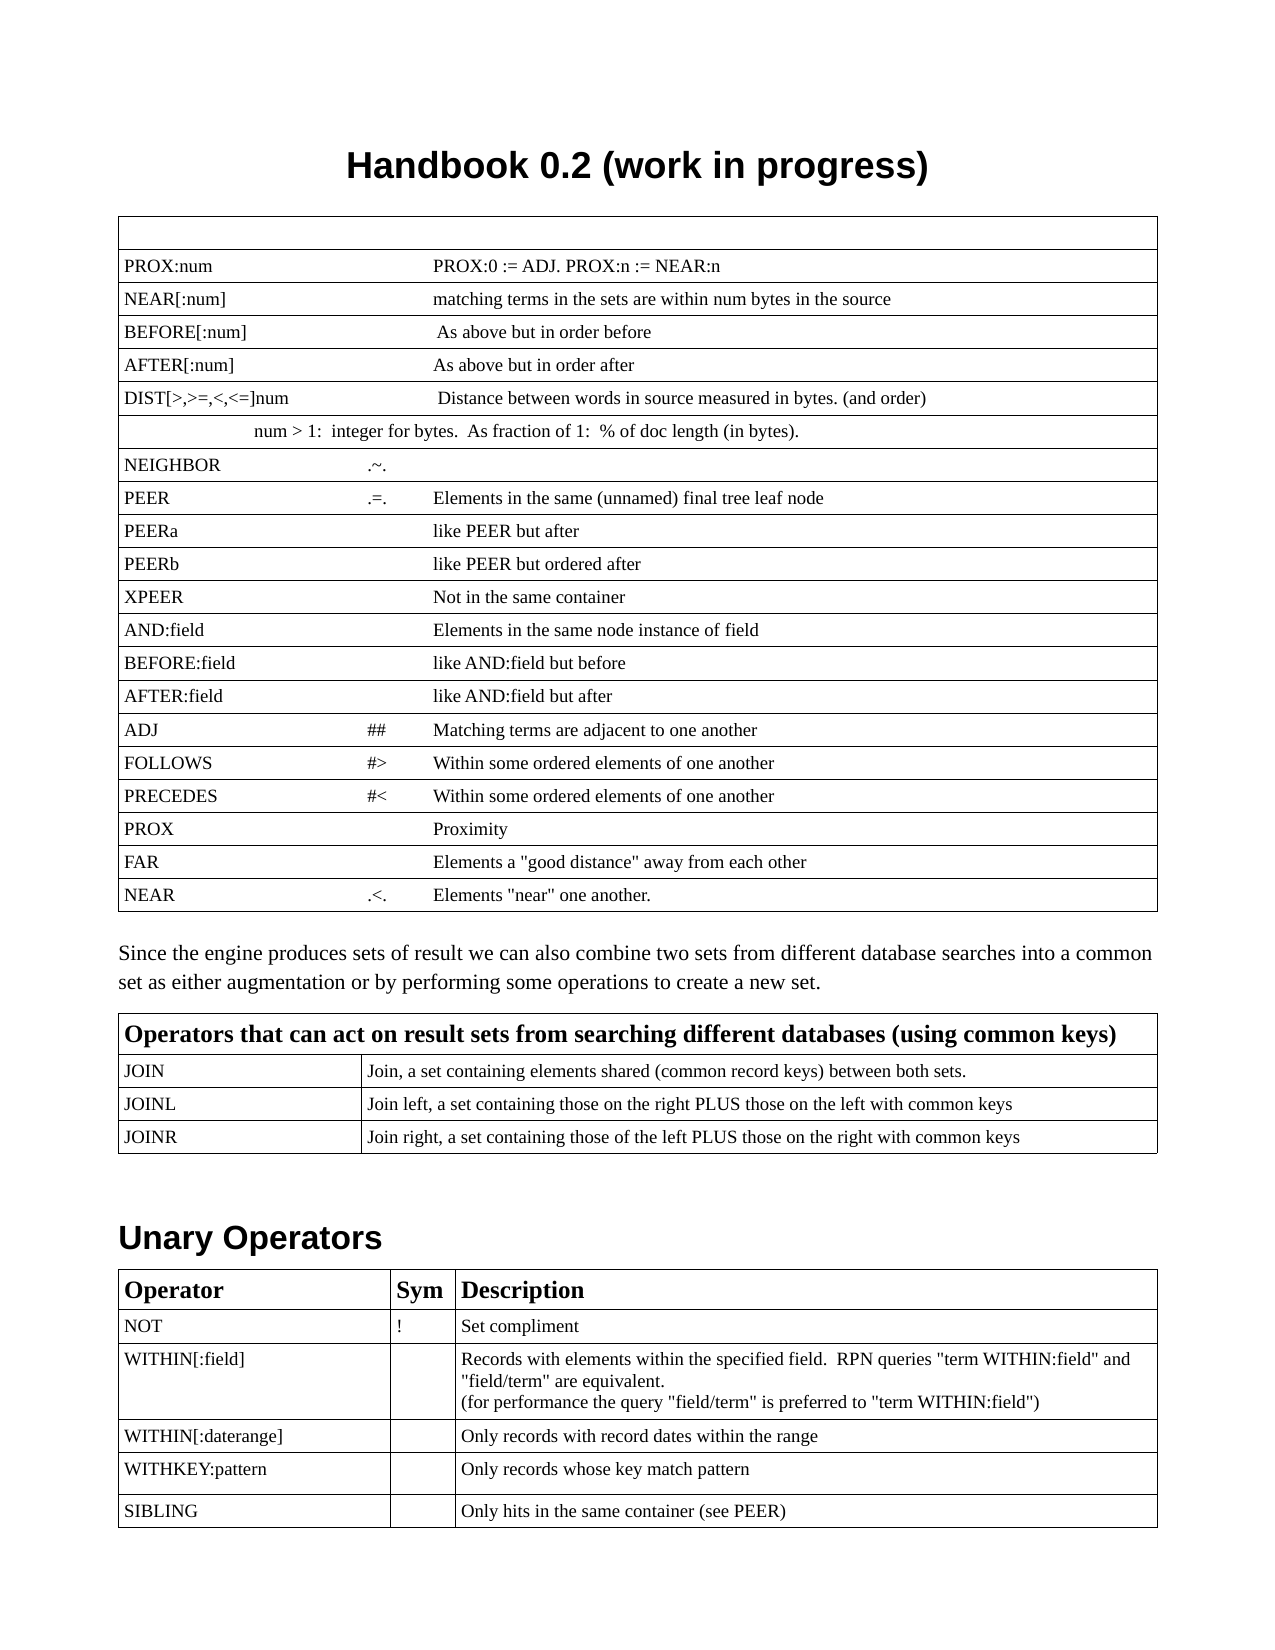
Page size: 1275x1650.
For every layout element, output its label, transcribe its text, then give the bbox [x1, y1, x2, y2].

table_cell WITHKEY:pattern [119, 1453, 390, 1494]
table_cell Distance between words in source measured in bytes. (and order) [427, 382, 1157, 414]
table_cell [391, 1495, 455, 1527]
table_cell JOIN [119, 1055, 361, 1087]
table_cell num > 1: integer for bytes. As fraction of 1: % of doc length (in bytes). [119, 416, 936, 448]
table_cell AFTER[:num] [119, 349, 361, 381]
table_cell PEERb [119, 548, 361, 580]
table_cell [361, 283, 427, 315]
table_cell XPEER [119, 581, 361, 613]
table_cell Elements in the same node instance of field [427, 614, 1157, 646]
table_cell like PEER but ordered after [427, 548, 1157, 580]
table_cell Join, a set containing elements shared (common record keys) between both sets. [362, 1055, 1157, 1087]
table_cell Not in the same container [427, 581, 1157, 613]
table_cell [391, 1344, 455, 1419]
table_cell .=. [361, 482, 427, 514]
table_cell Elements a "good distance" away from each other [427, 846, 1157, 878]
table_cell Elements in the same (unnamed) final tree leaf node [427, 482, 1157, 514]
table_cell Only hits in the same container (see PEER) [456, 1495, 1157, 1527]
table_cell [361, 846, 427, 878]
table_cell [119, 217, 361, 249]
table_cell #< [361, 780, 427, 812]
table_cell FAR [119, 846, 361, 878]
table_cell .~. [361, 449, 427, 481]
table_cell As above but in order after [427, 349, 1157, 381]
table_cell JOINL [119, 1088, 361, 1120]
table_cell ## [361, 714, 427, 746]
table_cell DIST[>,>=,<,<=]num [119, 382, 361, 414]
table_cell JOINR [119, 1121, 361, 1153]
table_cell like PEER but after [427, 515, 1157, 547]
table_cell PEERa [119, 515, 361, 547]
table_cell like AND:field but after [427, 681, 1157, 713]
table_cell ADJ [119, 714, 361, 746]
table_cell [361, 647, 427, 679]
table_header Description [456, 1270, 1157, 1309]
table_cell As above but in order before [427, 316, 1157, 348]
table_cell Records with elements within the specified field. RPN queries "term WITHIN:field" and "field/term" are equivalent. (for performance the query "field/term" is preferred to "term WITHIN:field") [456, 1344, 1157, 1419]
table_header Sym [391, 1270, 455, 1309]
table_cell SIBLING [119, 1495, 390, 1527]
table_cell Only records with record dates within the range [456, 1420, 1157, 1452]
table_cell [361, 217, 427, 249]
table_cell Matching terms are adjacent to one another [427, 714, 1157, 746]
table_cell Within some ordered elements of one another [427, 747, 1157, 779]
table_cell Only records whose key match pattern [456, 1453, 1157, 1494]
table_cell [361, 250, 427, 282]
table_cell PROX:num [119, 250, 361, 282]
table_cell Join left, a set containing those on the right PLUS those on the left with common keys [362, 1088, 1157, 1120]
table_cell WITHIN[:field] [119, 1344, 390, 1419]
table_cell [361, 581, 427, 613]
table_cell PEER [119, 482, 361, 514]
table_cell Join right, a set containing those of the left PLUS those on the right with common keys [362, 1121, 1157, 1153]
table_cell FOLLOWS [119, 747, 361, 779]
table_cell [936, 416, 1157, 448]
table_cell Set compliment [456, 1310, 1157, 1342]
table_cell [361, 349, 427, 381]
table_cell [391, 1420, 455, 1452]
table_cell WITHIN[:daterange] [119, 1420, 390, 1452]
table_cell [361, 382, 427, 414]
table_cell [361, 813, 427, 845]
table_cell like AND:field but before [427, 647, 1157, 679]
table_cell matching terms in the sets are within num bytes in the source [427, 283, 1157, 315]
table_cell Proximity [427, 813, 1157, 845]
table_cell PROX:0 := ADJ. PROX:n := NEAR:n [427, 250, 1157, 282]
table_cell [361, 614, 427, 646]
table_cell BEFORE:field [119, 647, 361, 679]
table_cell [361, 515, 427, 547]
table_cell NEIGHBOR [119, 449, 361, 481]
table_header Operators that can act on result sets from searching different databases (using common keys) [119, 1014, 1157, 1054]
table_cell [361, 316, 427, 348]
table_cell AFTER:field [119, 681, 361, 713]
table_cell NEAR[:num] [119, 283, 361, 315]
table_cell [427, 449, 1157, 481]
table_cell ! [391, 1310, 455, 1342]
table_cell [361, 548, 427, 580]
table_cell Within some ordered elements of one another [427, 780, 1157, 812]
table_cell #> [361, 747, 427, 779]
table_cell [391, 1453, 455, 1494]
table_cell [427, 217, 1157, 249]
table_cell NEAR [119, 879, 361, 911]
table_cell BEFORE[:num] [119, 316, 361, 348]
table_cell Elements "near" one another. [427, 879, 1157, 911]
table_cell NOT [119, 1310, 390, 1342]
table_cell [361, 681, 427, 713]
subtitle Unary Operators [118, 1218, 1157, 1257]
table_cell PRECEDES [119, 780, 361, 812]
table_cell PROX [119, 813, 361, 845]
table_header Operator [119, 1270, 390, 1309]
table_cell .<. [361, 879, 427, 911]
text Since the engine produces sets of result we can also combine two sets from different database searches into a common set as either augmentation or by performing some operations to create a new set. [118, 940, 1157, 994]
table_cell AND:field [119, 614, 361, 646]
